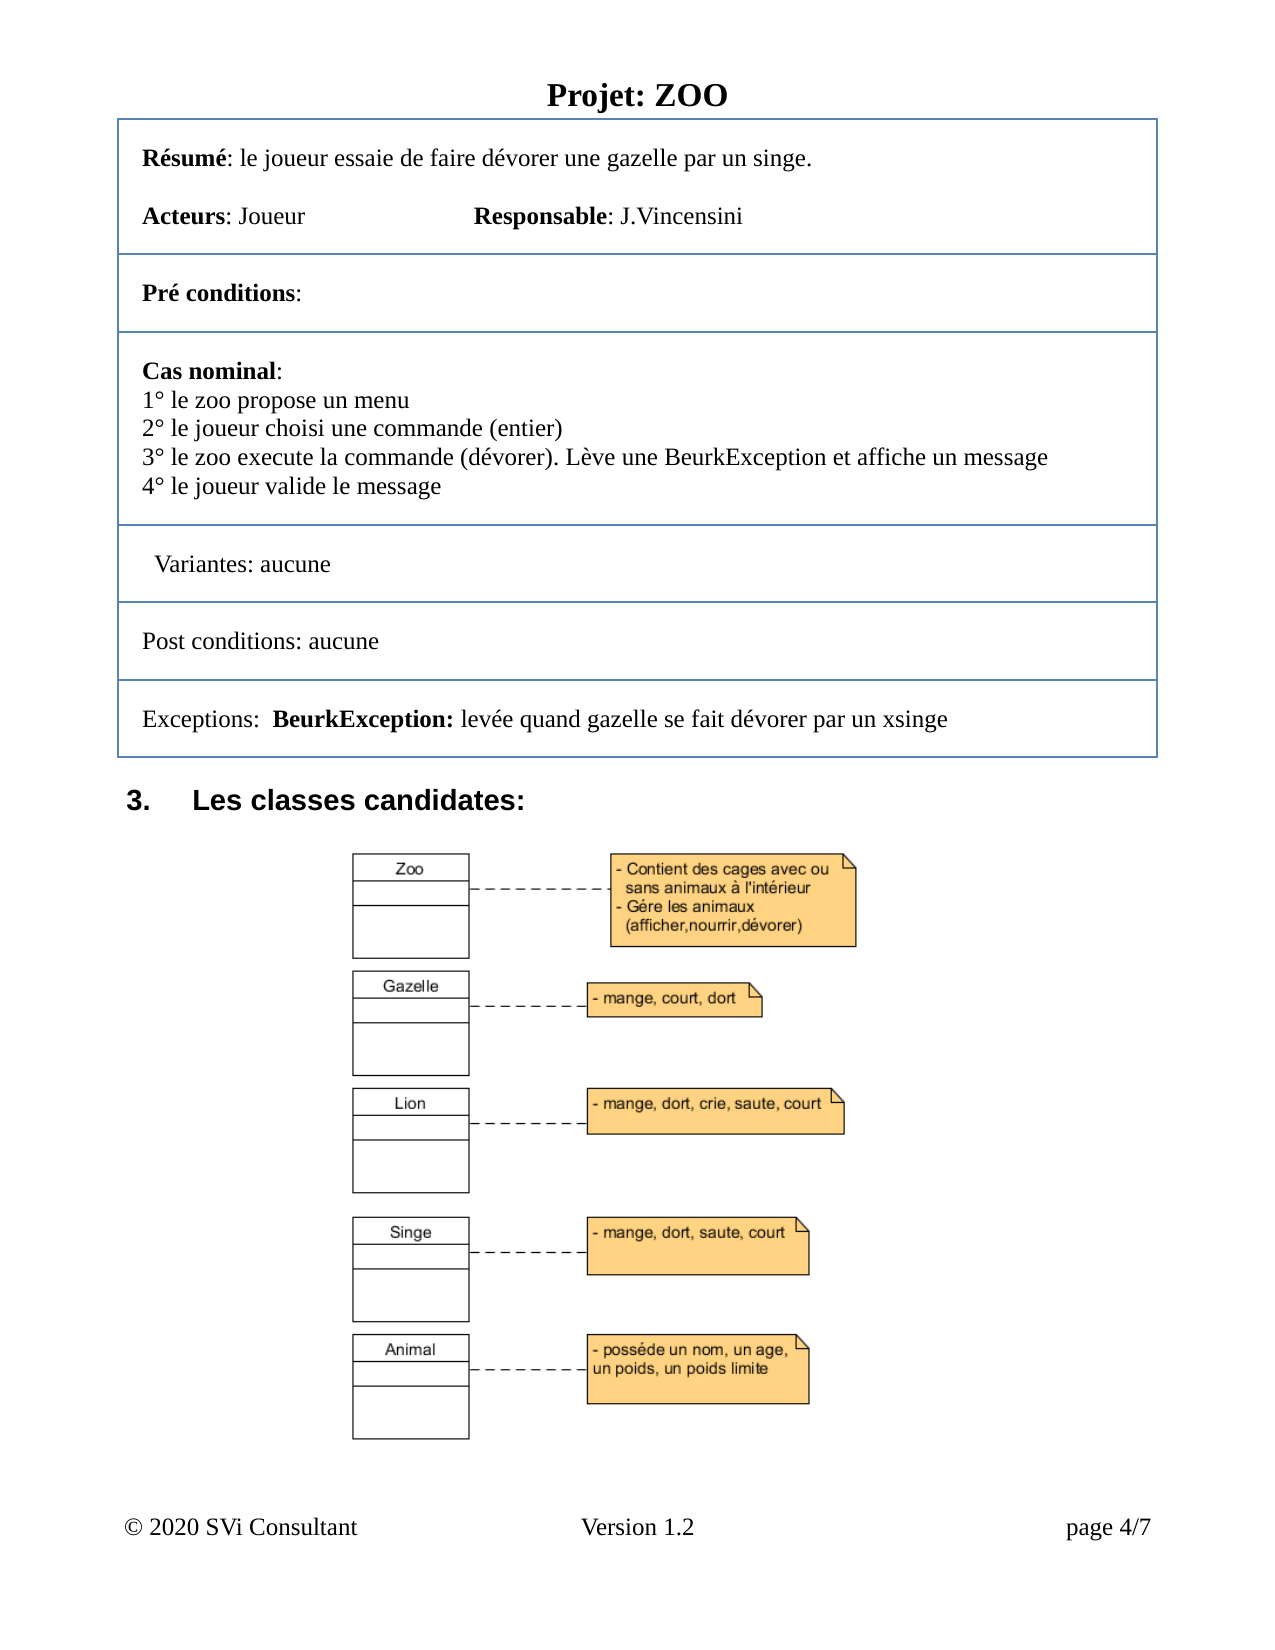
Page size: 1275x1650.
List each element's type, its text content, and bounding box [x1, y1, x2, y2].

table_cell Exceptions: BeurkException: levée quand gazelle se fait dévorer par un xsinge [119, 681, 1156, 756]
subtitle Les classes candidates: [118, 783, 1157, 816]
table_cell Post conditions: aucune [119, 603, 1156, 679]
table_header Résumé: le joueur essaie de faire dévorer une gazelle par un singe. Acteurs: Joueur Responsable: J.Vincensini [119, 120, 1156, 253]
table_cell Variantes: aucune [119, 526, 1156, 601]
table_cell Cas nominal: 1° le zoo propose un menu 2° le joueur choisi une commande (entier) 3° le zoo execute la commande (dévorer). Lève une BeurkException et affiche un message 4° le joueur valide le message [119, 333, 1156, 523]
table_cell Pré conditions: [119, 255, 1156, 331]
